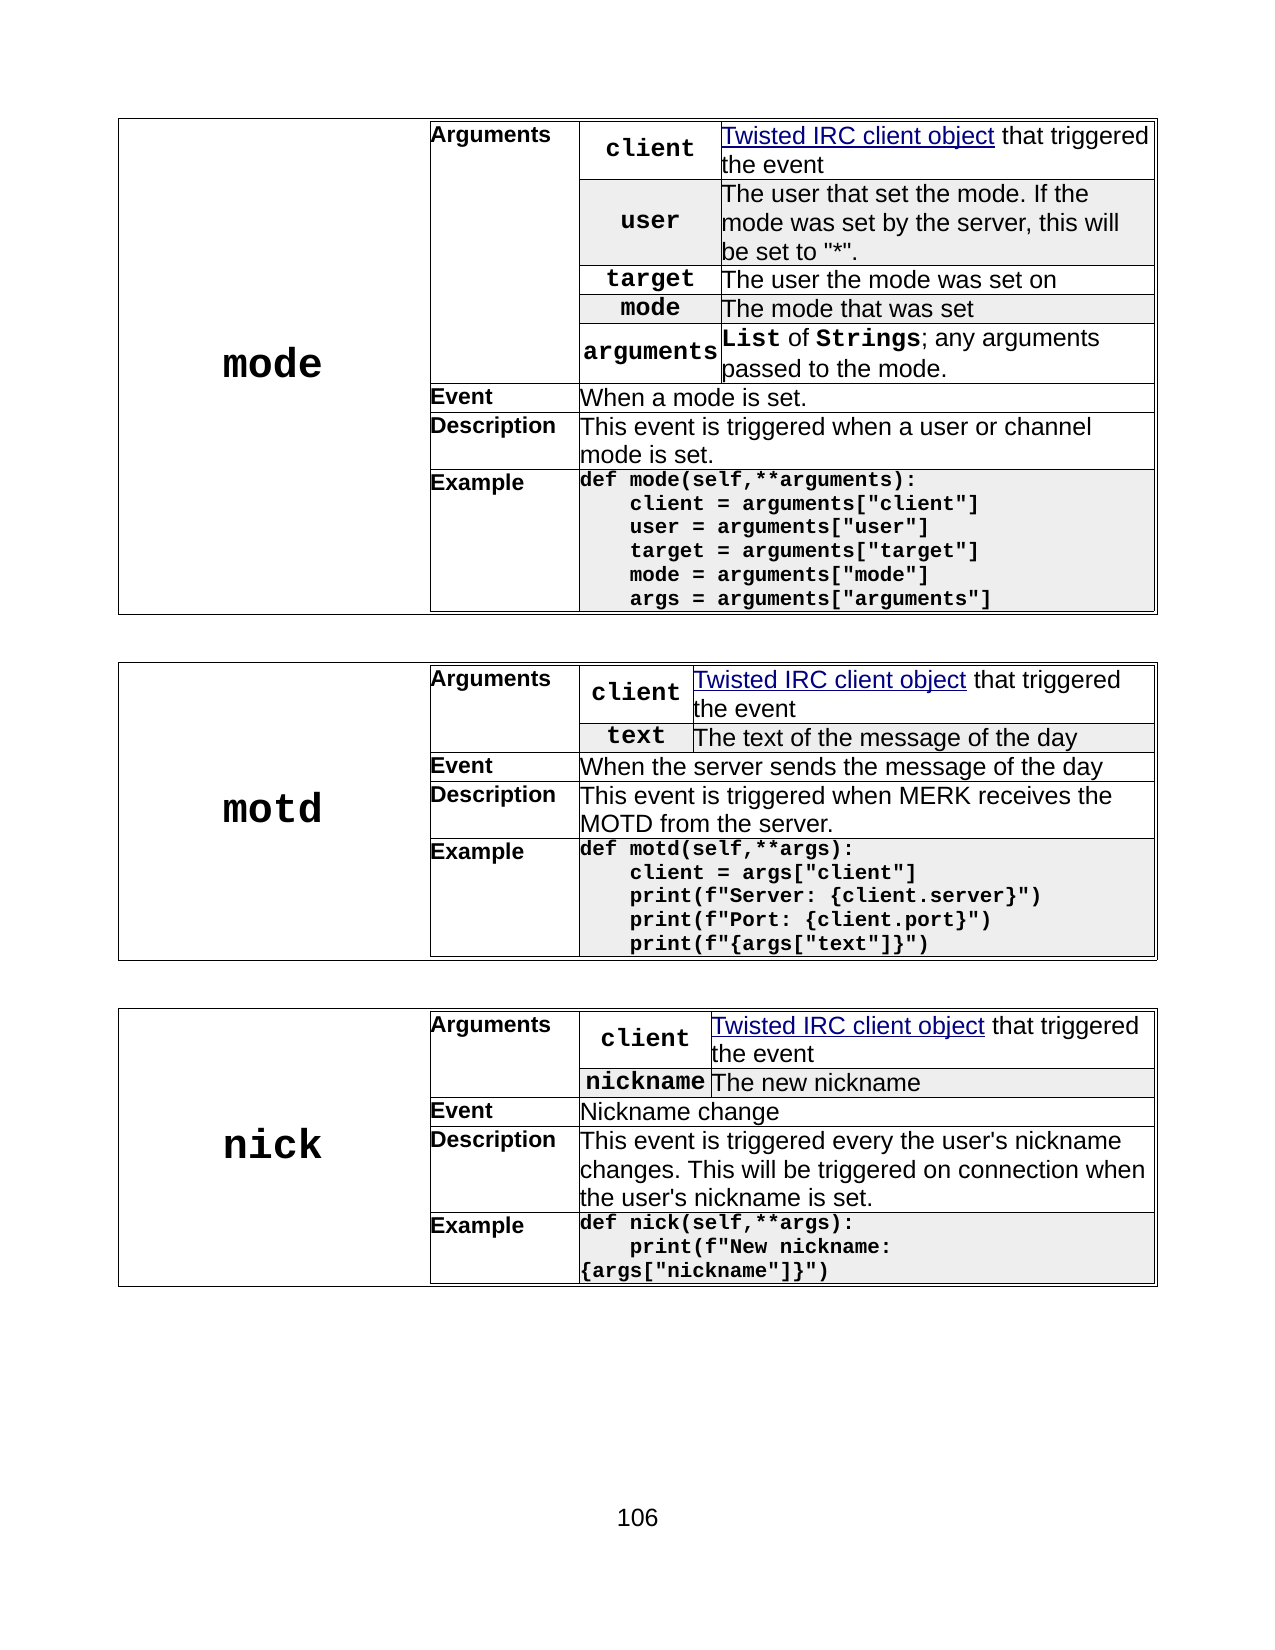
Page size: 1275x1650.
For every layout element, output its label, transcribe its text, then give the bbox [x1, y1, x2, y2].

table_header client [580, 1012, 711, 1068]
table_cell target [580, 266, 721, 294]
table_cell This event is triggered every the user's nickname changes. This will be triggered on connection when the user's nickname is set. [580, 1127, 1154, 1212]
table_cell When the server sends the message of the day [580, 753, 1154, 781]
table_header client [580, 666, 693, 723]
table_cell When a mode is set. [580, 384, 1154, 412]
table_header [427, 119, 1157, 614]
table_cell This event is triggered when a user or channel mode is set. [580, 413, 1154, 469]
table_cell Example [431, 470, 579, 611]
table_cell mode [580, 295, 721, 323]
table_cell Event [431, 384, 579, 412]
table_cell The user the mode was set on [722, 266, 1154, 294]
table_cell The new nickname [712, 1069, 1154, 1097]
table_cell Example [431, 839, 579, 956]
table_cell Event [431, 1098, 579, 1126]
table_header Twisted IRC client object that triggered the event [712, 1012, 1154, 1068]
table_header nick [119, 1009, 427, 1286]
table_cell def mode(self,**arguments): client = arguments["client"] user = arguments["user"] target = arguments["target"] mode = arguments["mode"] args = arguments["arguments"] [580, 470, 1154, 611]
table_cell Nickname change [580, 1098, 1154, 1126]
table_header Twisted IRC client object that triggered the event [694, 666, 1154, 723]
table_header [427, 1009, 1157, 1286]
table_header client [580, 122, 721, 179]
table_cell The user that set the mode. If the mode was set by the server, this will be set to "*". [722, 180, 1154, 265]
table_header motd [119, 663, 427, 960]
table_header mode [119, 119, 427, 614]
table_cell def motd(self,**args): client = args["client"] print(f"Server: {client.server}") print(f"Port: {client.port}") print(f"{args["text"]}") [580, 839, 1154, 956]
table_cell text [580, 724, 693, 752]
table_cell The mode that was set [722, 295, 1154, 323]
table_cell List of Strings; any arguments passed to the mode. [722, 324, 1154, 383]
table_header Arguments [431, 666, 579, 752]
table_header [427, 663, 1157, 960]
table_cell Description [431, 413, 579, 469]
table_cell Description [431, 782, 579, 838]
table_cell nickname [580, 1069, 711, 1097]
table_cell def nick(self,**args): print(f"New nickname: {args["nickname"]}") [580, 1213, 1154, 1283]
table_cell Example [431, 1213, 579, 1283]
table_cell The text of the message of the day [694, 724, 1154, 752]
table_cell This event is triggered when MERK receives the MOTD from the server. [580, 782, 1154, 838]
table_cell arguments [580, 324, 721, 383]
table_cell user [580, 180, 721, 265]
table_header Arguments [431, 1012, 579, 1097]
table_cell Event [431, 753, 579, 781]
table_header Twisted IRC client object that triggered the event [722, 122, 1154, 179]
table_header Arguments [431, 122, 579, 383]
table_cell Description [431, 1127, 579, 1212]
